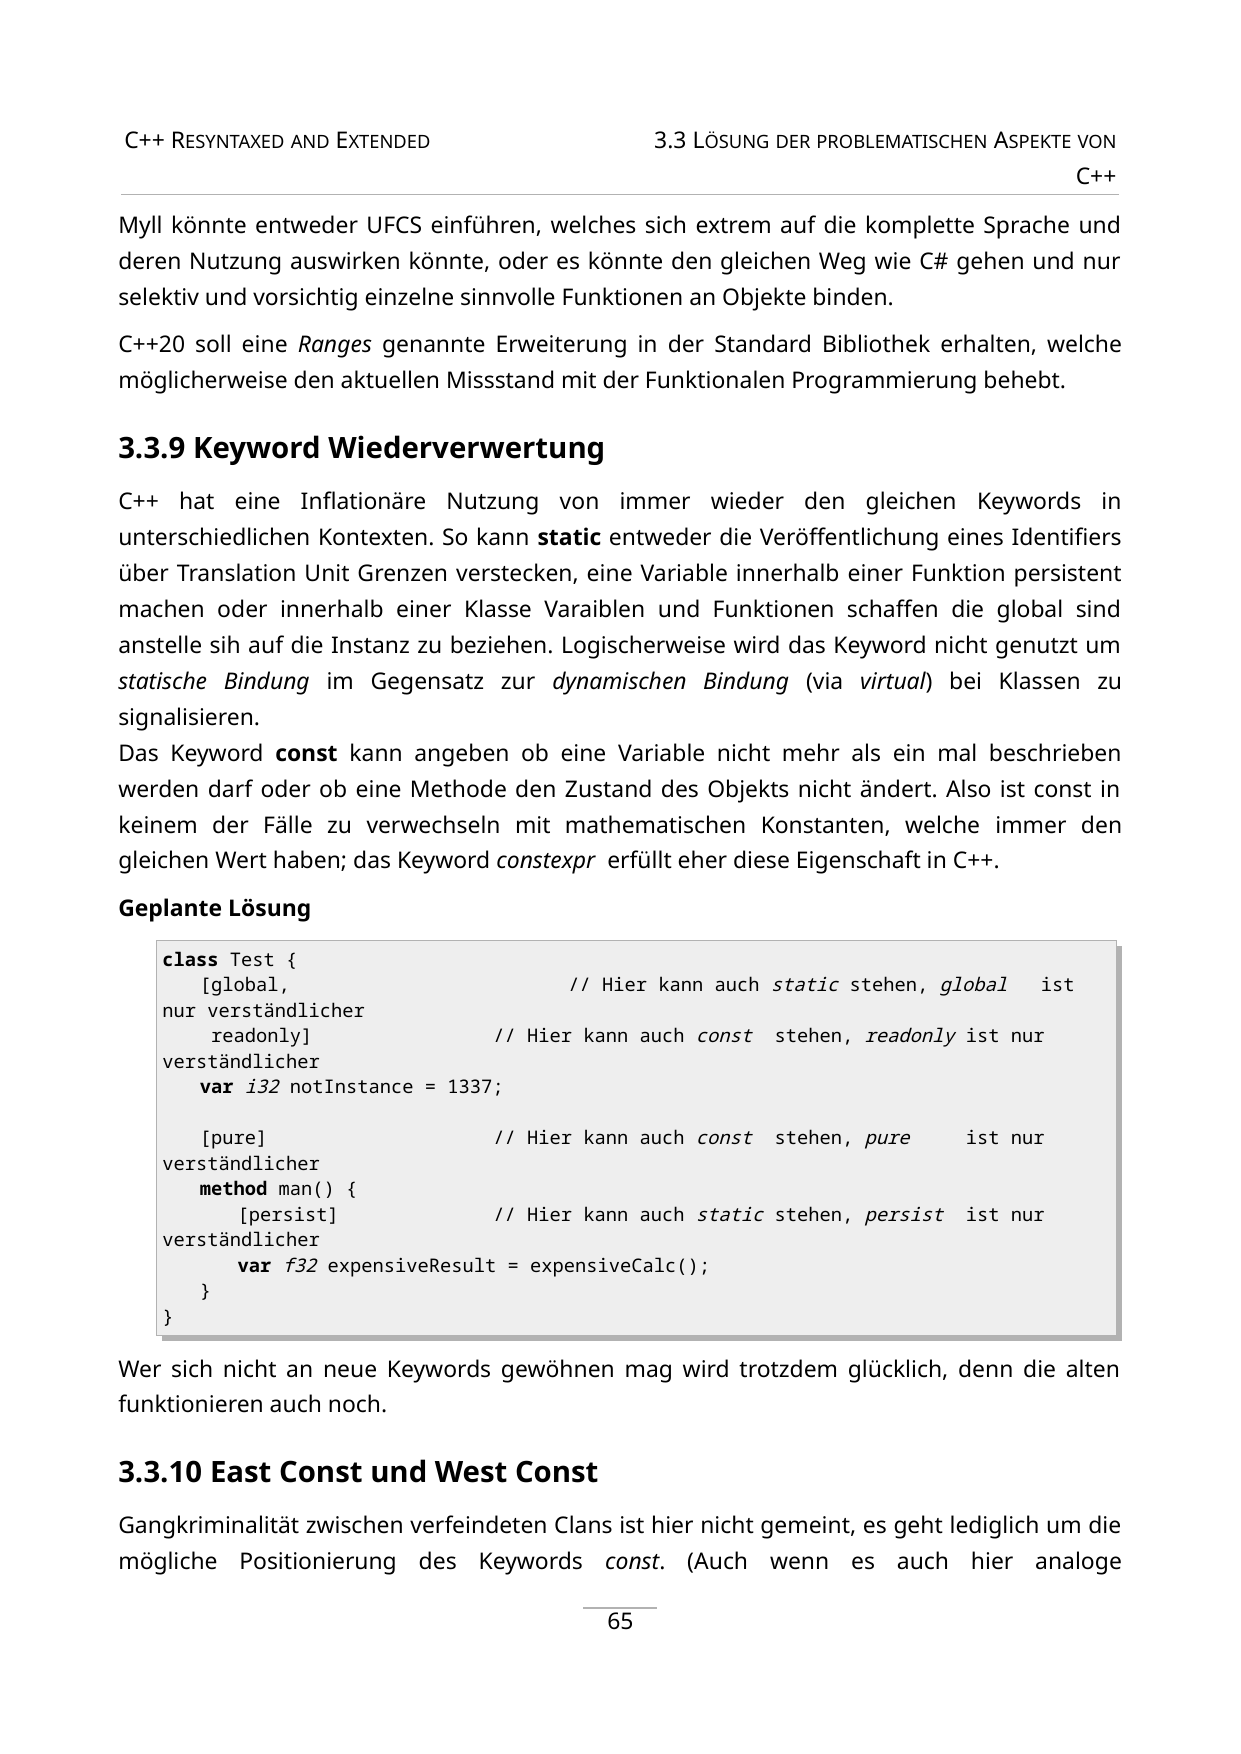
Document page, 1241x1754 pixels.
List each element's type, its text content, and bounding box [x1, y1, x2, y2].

subtitle Keyword Wiederverwertung [118, 427, 1122, 467]
subtitle East Const und West Const [118, 1451, 1122, 1491]
text Myll könnte entweder UFCS einführen, welches sich extrem auf die komplette Sprache und deren Nutzung auswirken könnte, oder es könnte den gleichen Weg wie C# gehen und nur selektiv und vorsichtig einzelne sinnvolle Funktionen an Objekte binden. [118, 209, 1122, 312]
text Geplante Lösung [118, 892, 1122, 923]
text Gangkriminalität zwischen verfeindeten Clans ist hier nicht gemeint, es geht lediglich um die mögliche Positionierung des Keywords const. (Auch wenn es auch hier analoge [118, 1509, 1122, 1576]
text C++20 soll eine Ranges genannte Erweiterung in der Standard Bibliothek erhalten, welche möglicherweise den aktuellen Missstand mit der Funktionalen Programmierung behebt. [118, 328, 1122, 396]
text class Test { [global, // Hier kann auch static stehen, global ist nur verständlicher readonly] // Hier kann auch const stehen, readonly ist nur verständlicher var i32 notInstance = 1337; [pure] // Hier kann auch const stehen, pure ist nur verständlicher method man() { [persist] // Hier kann auch static stehen, persist ist nur verständlicher var f32 expensiveResult = expensiveCalc(); } } [157, 941, 1116, 1335]
text C++ hat eine Inflationäre Nutzung von immer wieder den gleichen Keywords in unterschiedlichen Kontexten. So kann static entweder die Veröffentlichung eines Identifiers über Translation Unit Grenzen verstecken, eine Variable innerhalb einer Funktion persistent machen oder innerhalb einer Klasse Varaiblen und Funktionen schaffen die global sind anstelle sih auf die Instanz zu beziehen. Logischerweise wird das Keyword nicht genutzt um statische Bindung im Gegensatz zur dynamischen Bindung (via virtual) bei Klassen zu signalisieren. Das Keyword const kann angeben ob eine Variable nicht mehr als ein mal beschrieben werden darf oder ob eine Methode den Zustand des Objekts nicht ändert. Also ist const in keinem der Fälle zu verwechseln mit mathematischen Konstanten, welche immer den gleichen Wert haben; das Keyword constexpr erfüllt eher diese Eigenschaft in C++. [118, 485, 1122, 876]
text Wer sich nicht an neue Keywords gewöhnen mag wird trotzdem glücklich, denn die alten funktionieren auch noch. [118, 1352, 1122, 1420]
